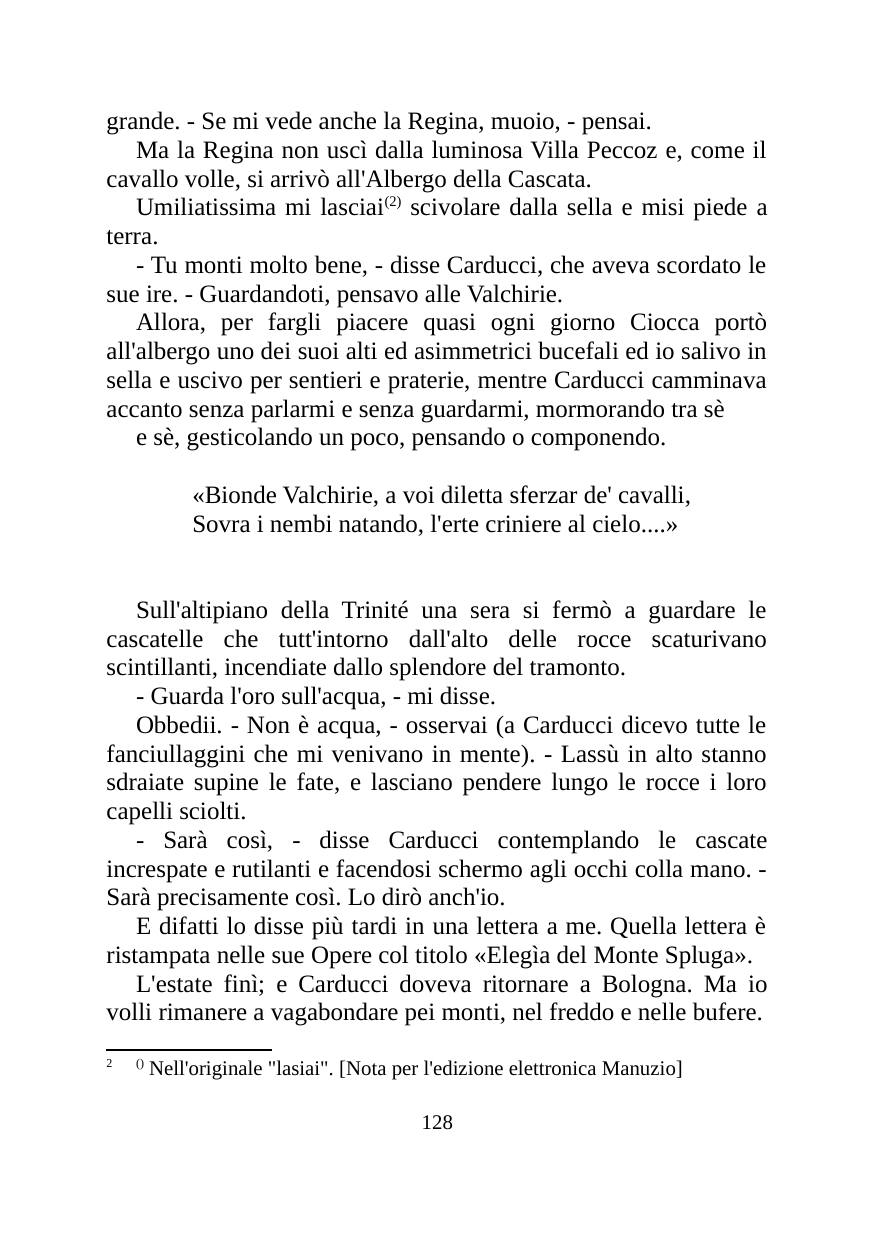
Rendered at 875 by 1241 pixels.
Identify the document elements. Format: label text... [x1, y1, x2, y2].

text - Tu monti molto bene, - disse Carducci, che aveva scordato le sue ire. - Guardandoti, pensavo alle Valchirie. [106, 250, 768, 307]
text grande. - Se mi vede anche la Regina, muoio, - pensai. [106, 106, 768, 135]
text Sull'altipiano della Trinité una sera si fermò a guardare le cascatelle che tutt'intorno dall'alto delle rocce scaturivano scintillanti, incendiate dallo splendore del tramonto. [106, 595, 768, 681]
text () Nell'originale "lasiai". [Nota per l'edizione elettronica Manuzio] [106, 1056, 768, 1080]
text «Bionde Valchirie, a voi diletta sferzar de' cavalli, [162, 480, 768, 509]
text - Sarà così, - disse Carducci contemplando le cascate increspate e rutilanti e facendosi schermo agli occhi colla mano. - Sarà precisamente così. Lo dirò anch'io. [106, 825, 768, 911]
text Allora, per fargli piacere quasi ogni giorno Ciocca portò all'albergo uno dei suoi alti ed asimmetrici bucefali ed io salivo in sella e uscivo per sentieri e praterie, mentre Carducci camminava accanto senza parlarmi e senza guardarmi, mormorando tra sè [106, 307, 768, 422]
text E difatti lo disse più tardi in una lettera a me. Quella lettera è ristampata nelle sue Opere col titolo «Elegìa del Monte Spluga». [106, 911, 768, 969]
text e sè, gesticolando un poco, pensando o componendo. [106, 422, 768, 451]
text L'estate finì; e Carducci doveva ritornare a Bologna. Ma io volli rimanere a vagabondare pei monti, nel freddo e nelle bufere. [106, 969, 768, 1026]
text Umiliatissima mi lasciai() scivolare dalla sella e misi piede a terra. [106, 192, 768, 250]
text Sovra i nembi natando, l'erte criniere al cielo....» [162, 509, 768, 537]
text Ma la Regina non uscì dalla luminosa Villa Peccoz e, come il cavallo volle, si arrivò all'Albergo della Cascata. [106, 135, 768, 192]
text Obbedii. - Non è acqua, - osservai (a Carducci dicevo tutte le fanciullaggini che mi venivano in mente). - Lassù in alto stanno sdraiate supine le fate, e lasciano pendere lungo le rocce i loro capelli sciolti. [106, 710, 768, 825]
text - Guarda l'oro sull'acqua, - mi disse. [106, 681, 768, 710]
